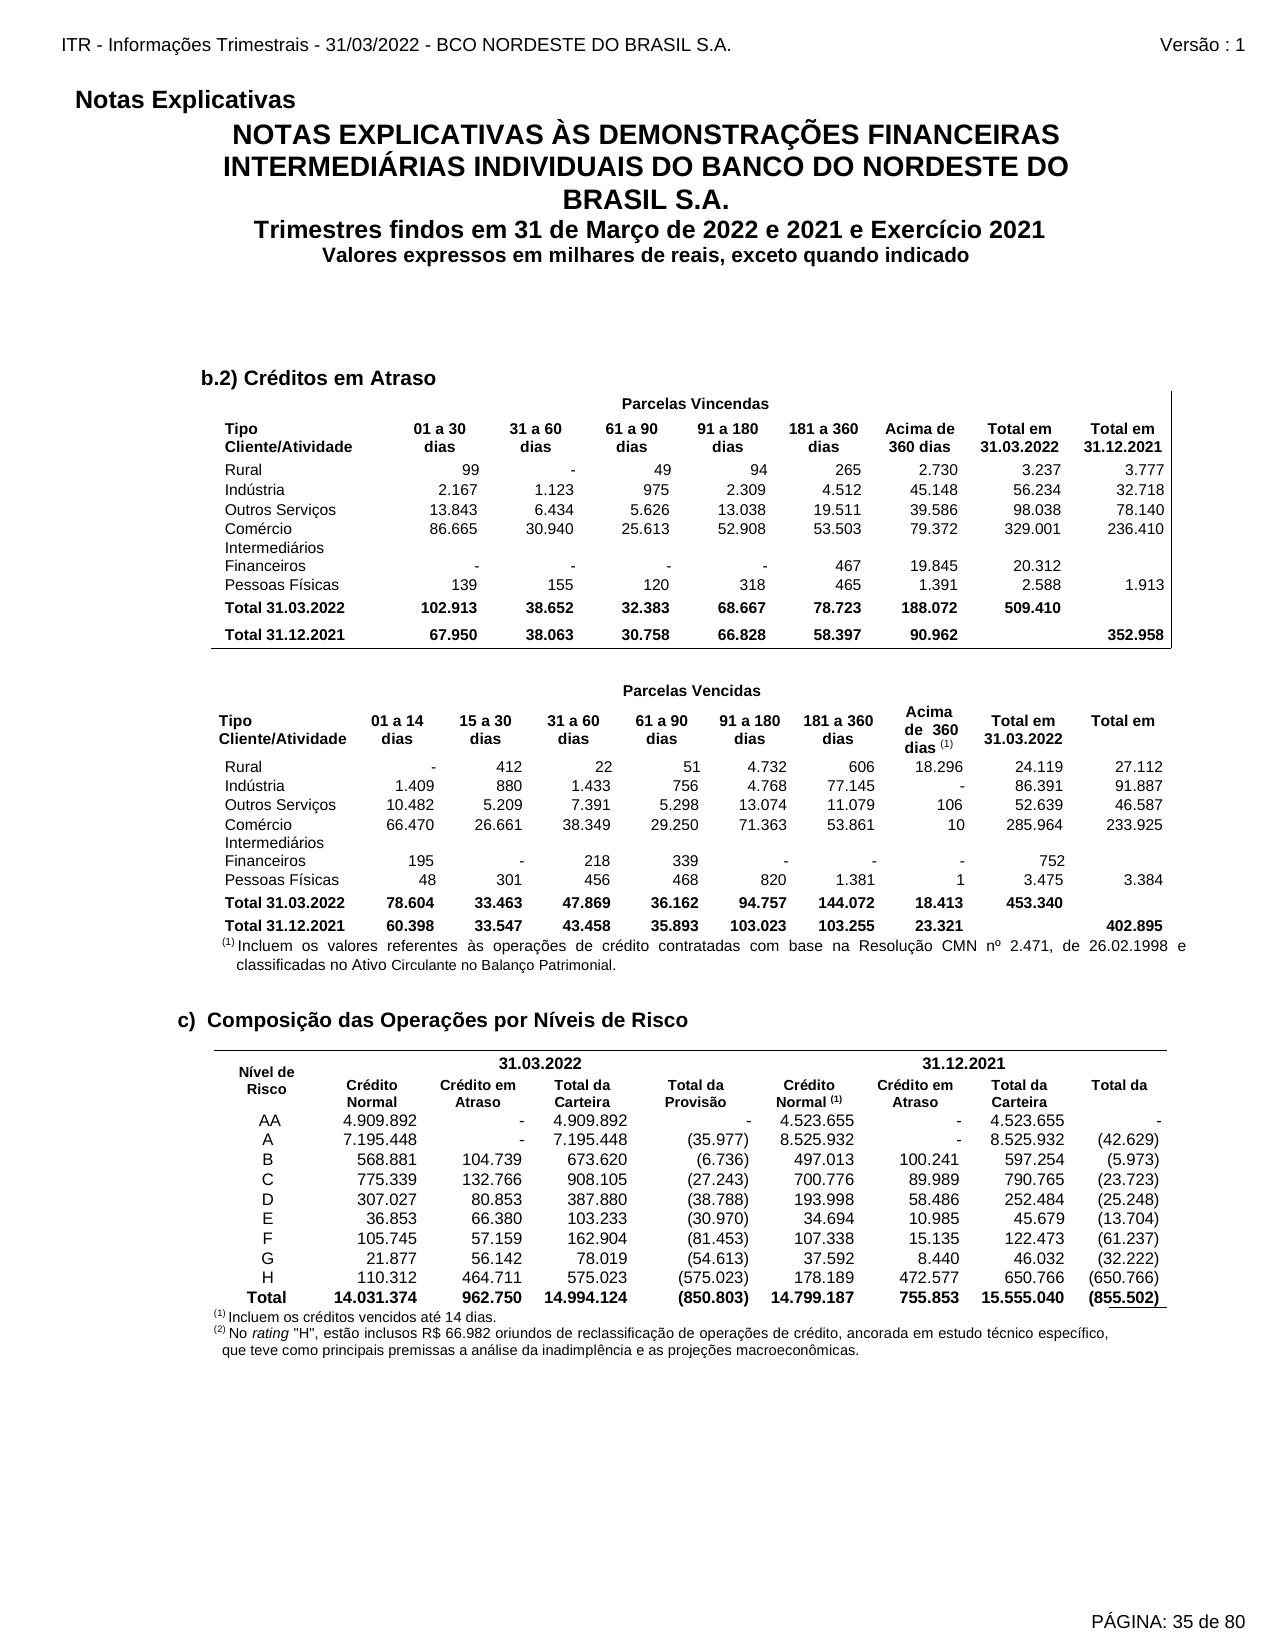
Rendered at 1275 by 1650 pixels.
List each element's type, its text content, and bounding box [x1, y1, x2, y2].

text C [257, 1170, 278, 1189]
text 66.828 [718, 626, 773, 644]
text Pessoas Físicas [224, 871, 353, 889]
text - [862, 1130, 962, 1149]
text - [634, 1111, 751, 1130]
text 2.309 [726, 481, 773, 499]
text Trimestres findos em 31 de Março de 2022 e 2021 e Exercício 2021 [251, 215, 1048, 244]
text (54.613) [687, 1248, 756, 1268]
text 31 a 60 dias [547, 712, 604, 748]
text 39.586 [910, 500, 965, 518]
text 456 [584, 871, 618, 889]
text 31.12.2021 [917, 1054, 1010, 1073]
text 106 [937, 796, 970, 814]
text 4.909.892 [553, 1111, 634, 1130]
text 61 a 90 dias [605, 420, 663, 456]
text 89.989 [908, 1170, 967, 1189]
text Intermediários [224, 538, 388, 556]
text D [257, 1189, 278, 1209]
text 91 a 180 dias [697, 420, 763, 456]
text Total 31.03.2022 [224, 894, 353, 912]
text 53.503 [813, 520, 869, 538]
text 14.799.187 [771, 1288, 862, 1307]
text (25.248) [1097, 1189, 1167, 1209]
text 103.233 [567, 1209, 634, 1228]
text (5.973) [1107, 1150, 1167, 1169]
text Crédito em [436, 1077, 520, 1093]
text 465 [835, 576, 869, 594]
text 37.592 [803, 1248, 862, 1268]
text 155 [547, 576, 581, 594]
text 301 [496, 871, 529, 889]
text Outros Serviços [224, 500, 388, 518]
text 962.750 [462, 1288, 529, 1307]
text Total da [1091, 1077, 1167, 1093]
text 15.135 [908, 1229, 967, 1248]
text Carteira [554, 1093, 634, 1110]
text 7.391 [571, 796, 618, 814]
text 45.679 [1014, 1209, 1072, 1228]
text 26.661 [474, 815, 529, 833]
text Intermediários [224, 834, 353, 852]
text 673.620 [567, 1150, 634, 1169]
text NOTAS EXPLICATIVAS ÀS DEMONSTRAÇÕES FINANCEIRAS INTERMEDIÁRIAS INDIVIDUAIS DO BANCO DO NORDESTE DO BRASIL S.A. [219, 118, 1070, 215]
text 14.031.374 [333, 1288, 424, 1307]
text Crédito [346, 1077, 424, 1093]
text Acima de 360 dias (1) [904, 703, 958, 757]
text b.2) Créditos em Atraso [201, 367, 437, 390]
text (650.766) [1088, 1268, 1167, 1287]
text 120 [643, 576, 677, 594]
text Total em [987, 420, 1068, 438]
text 103.023 [730, 917, 794, 935]
text Tipo [224, 420, 388, 438]
text 102.913 [421, 599, 484, 617]
text - [677, 556, 767, 574]
text - [882, 777, 965, 795]
text 66.470 [386, 815, 441, 833]
text Composição das Operações por Níveis de Risco [207, 1008, 688, 1032]
text Crédito em [873, 1077, 957, 1093]
text (575.023) [678, 1268, 756, 1287]
text - [484, 461, 575, 479]
text Total 31.12.2021 [224, 917, 353, 935]
text 49 [581, 461, 671, 479]
text 19.845 [910, 556, 965, 574]
text 01 a 30 dias [413, 420, 471, 456]
text Atraso [888, 1093, 942, 1110]
text 1.913 [1125, 576, 1171, 594]
text 46.587 [1115, 796, 1170, 814]
text 13.074 [739, 796, 794, 814]
text 36.853 [366, 1209, 424, 1228]
text 650.766 [1004, 1268, 1072, 1287]
text 32.718 [1116, 481, 1171, 499]
text - [353, 758, 436, 776]
text 11.079 [827, 796, 882, 814]
text Cliente/Atividade [218, 730, 353, 748]
text (27.243) [687, 1170, 756, 1189]
text 820 [760, 871, 794, 889]
text 94 [677, 461, 767, 479]
text 472.577 [899, 1268, 967, 1287]
text Valores expressos em milhares de reais, exceto quando indicado [318, 244, 973, 268]
text 56.142 [471, 1248, 529, 1268]
text 107.338 [794, 1229, 862, 1248]
text 329.001 [1004, 520, 1068, 538]
text Total da [668, 1077, 756, 1093]
text 33.547 [474, 917, 529, 935]
text 1.381 [836, 871, 882, 889]
text F [258, 1229, 277, 1248]
text E [258, 1209, 278, 1228]
text 4.768 [747, 777, 794, 795]
text (2) No rating "H", estão inclusos R$ 66.982 oriundos de reclassificação de operações de crédito, ancorada em estudo técnico específico, que teve como principais premissas a análise da inadimplência e as projeções macroeconômicas. [214, 1325, 1109, 1359]
text (850.803) [678, 1288, 756, 1307]
text 71.363 [739, 815, 794, 833]
text 218 [584, 852, 618, 870]
text 56.234 [1013, 481, 1068, 499]
text Nível de [238, 1064, 319, 1081]
text 34.694 [803, 1209, 862, 1228]
text 15 a 30 dias [459, 712, 516, 748]
text 22 [529, 758, 612, 776]
text 318 [739, 576, 773, 594]
text 52.639 [1015, 796, 1070, 814]
text 86.665 [429, 520, 484, 538]
text 36.162 [651, 894, 706, 912]
text 575.023 [567, 1268, 634, 1287]
text 47.869 [562, 894, 618, 912]
text Total da [991, 1077, 1072, 1093]
text 1.409 [395, 777, 441, 795]
text 60.398 [386, 917, 441, 935]
text 132.766 [462, 1170, 529, 1189]
text Cliente/Atividade [224, 438, 388, 456]
text (855.502) [1088, 1288, 1167, 1307]
text 90.962 [910, 626, 965, 644]
text 31.03.2022 [984, 730, 1070, 748]
text 100.241 [899, 1150, 967, 1169]
text Financeiros [224, 556, 388, 574]
text Rural [224, 461, 388, 479]
text 4.523.655 [990, 1111, 1072, 1130]
text 10.985 [908, 1209, 967, 1228]
text Total em [1090, 420, 1171, 438]
text - [388, 556, 479, 574]
text 464.711 [462, 1268, 529, 1287]
text 139 [451, 576, 484, 594]
text 35.893 [651, 917, 706, 935]
text Rural [224, 758, 353, 776]
text 1 [882, 871, 965, 889]
text 104.739 [462, 1150, 529, 1169]
text 307.027 [357, 1189, 424, 1209]
text 144.072 [818, 894, 882, 912]
text 31.03.2022 [980, 438, 1068, 456]
text Indústria [224, 777, 353, 795]
text Parcelas Vencidas [618, 681, 765, 699]
text - [862, 1111, 962, 1130]
text 110.312 [357, 1268, 424, 1287]
text 790.765 [1004, 1170, 1072, 1189]
text 908.105 [567, 1170, 634, 1189]
text (42.629) [1097, 1130, 1167, 1149]
text 19.511 [813, 500, 869, 518]
text - [882, 852, 965, 870]
text 20.312 [1013, 556, 1068, 574]
text 606 [849, 758, 882, 776]
text 99 [388, 461, 479, 479]
text 38.652 [526, 599, 581, 617]
text 880 [496, 777, 529, 795]
text 66.380 [471, 1209, 529, 1228]
text 497.013 [794, 1150, 862, 1169]
text (32.222) [1097, 1248, 1167, 1268]
text 51 [618, 758, 700, 776]
text 252.484 [1004, 1189, 1072, 1209]
text 103.255 [818, 917, 882, 935]
text 14.994.124 [544, 1288, 634, 1307]
text - [424, 1130, 524, 1149]
text 24.119 [1015, 758, 1070, 776]
text 5.209 [483, 796, 529, 814]
text 78.019 [576, 1248, 634, 1268]
text 4.523.655 [780, 1111, 862, 1130]
text 2.730 [918, 461, 965, 479]
text 4.909.892 [343, 1111, 424, 1130]
text Parcelas Vincendas [617, 394, 773, 412]
text 181 a 360 dias [803, 712, 878, 748]
text 45.148 [910, 481, 965, 499]
text Outros Serviços [224, 796, 353, 814]
text 178.189 [794, 1268, 862, 1287]
text 94.757 [739, 894, 794, 912]
text (30.970) [687, 1209, 756, 1228]
text 509.410 [1004, 599, 1068, 617]
text 3.475 [1024, 871, 1070, 889]
text 18.296 [915, 758, 970, 776]
text 1.433 [571, 777, 618, 795]
text 91 a 180 dias [719, 712, 785, 748]
text Financeiros [224, 852, 353, 870]
text 7.195.448 [553, 1130, 634, 1149]
text (23.723) [1097, 1170, 1167, 1189]
text (35.977) [687, 1130, 756, 1149]
text 86.391 [1015, 777, 1070, 795]
text (38.788) [687, 1189, 756, 1209]
text - [581, 556, 671, 574]
text 52.908 [718, 520, 773, 538]
text (6.736) [696, 1150, 756, 1169]
text 80.853 [471, 1189, 529, 1209]
text 285.964 [1006, 815, 1070, 833]
text 32.383 [621, 599, 677, 617]
text c) [177, 1008, 198, 1032]
text Carteira [991, 1093, 1072, 1110]
text 3.777 [1125, 461, 1171, 479]
text (81.453) [687, 1229, 756, 1248]
text - [424, 1111, 524, 1130]
text 10.482 [386, 796, 441, 814]
text Normal (1) [776, 1093, 862, 1110]
text 29.250 [651, 815, 706, 833]
text 6.434 [534, 500, 581, 518]
text 78.604 [386, 894, 441, 912]
text 236.410 [1107, 520, 1171, 538]
text Total [247, 1288, 319, 1307]
text 30.940 [526, 520, 581, 538]
text Normal [347, 1093, 424, 1110]
text 61 a 90 dias [635, 712, 693, 748]
text 387.880 [567, 1189, 634, 1209]
text 752 [970, 852, 1065, 870]
text 775.339 [357, 1170, 424, 1189]
text (13.704) [1097, 1209, 1167, 1228]
text Total da [554, 1077, 634, 1093]
text 755.853 [899, 1288, 967, 1307]
text Acima de [885, 420, 965, 438]
text 98.038 [1013, 500, 1068, 518]
text (61.237) [1097, 1229, 1167, 1248]
text 4.732 [747, 758, 794, 776]
text 67.950 [429, 626, 484, 644]
text 23.321 [915, 917, 970, 935]
text 8.525.932 [990, 1130, 1072, 1149]
text 4.512 [822, 481, 869, 499]
text 597.254 [1004, 1150, 1072, 1169]
text 193.998 [794, 1189, 862, 1209]
text 700.776 [794, 1170, 862, 1189]
text 412 [496, 758, 529, 776]
text 453.340 [1006, 894, 1070, 912]
text 48 [353, 871, 436, 889]
text 8.440 [918, 1248, 967, 1268]
text Pessoas Físicas [224, 576, 388, 594]
text 46.032 [1013, 1248, 1072, 1268]
text 122.473 [1004, 1229, 1072, 1248]
text 195 [408, 852, 441, 870]
text 13.843 [429, 500, 484, 518]
text 68.667 [718, 599, 773, 617]
text 360 dias [889, 438, 965, 456]
text - [706, 852, 788, 870]
text - [484, 556, 575, 574]
text 18.413 [915, 894, 970, 912]
text 2.167 [438, 481, 484, 499]
text 30.758 [621, 626, 677, 644]
text 265 [835, 461, 869, 479]
text 78.140 [1116, 500, 1171, 518]
text 78.723 [813, 599, 869, 617]
text Versão : 1 [1160, 35, 1248, 56]
text 756 [672, 777, 706, 795]
text 25.613 [621, 520, 677, 538]
text 01 a 14 dias [371, 712, 428, 748]
text 3.237 [1022, 461, 1068, 479]
text 57.159 [471, 1229, 529, 1248]
text 58.486 [908, 1189, 967, 1209]
text 339 [672, 852, 706, 870]
text Crédito [783, 1077, 862, 1093]
text Total 31.12.2021 [224, 626, 388, 644]
text 27.112 [1115, 758, 1170, 776]
text A [258, 1130, 278, 1149]
text H [257, 1268, 278, 1287]
text 8.525.932 [780, 1130, 862, 1149]
text 3.384 [1123, 871, 1170, 889]
text 43.458 [562, 917, 618, 935]
text 53.861 [827, 815, 882, 833]
text Provisão [664, 1093, 756, 1110]
text 91.887 [1115, 777, 1170, 795]
text Comércio [224, 815, 353, 833]
text 31.03.2022 [494, 1054, 586, 1073]
text 77.145 [827, 777, 882, 795]
text 5.626 [630, 500, 677, 518]
text - [441, 852, 524, 870]
text 1.123 [534, 481, 581, 499]
text 105.745 [357, 1229, 424, 1248]
text 79.372 [910, 520, 965, 538]
text 1.391 [918, 576, 965, 594]
text 38.349 [562, 815, 618, 833]
text 13.038 [718, 500, 773, 518]
text 233.925 [1106, 815, 1170, 833]
text 402.895 [1106, 917, 1170, 935]
text 5.298 [659, 796, 706, 814]
text 181 a 360 dias [788, 420, 863, 456]
text 975 [643, 481, 677, 499]
text 33.463 [474, 894, 529, 912]
text 38.063 [526, 626, 581, 644]
text Tipo [218, 712, 353, 730]
text 15.555.040 [981, 1288, 1072, 1307]
text - [794, 852, 877, 870]
text Notas Explicativas [73, 86, 1069, 114]
text Indústria [224, 481, 388, 499]
text 58.397 [813, 626, 869, 644]
text 31 a 60 dias [509, 420, 567, 456]
text PÁGINA: 35 de 80 [1091, 1612, 1248, 1633]
text 31.12.2021 [1083, 438, 1171, 456]
text Risco [247, 1081, 319, 1097]
text 188.072 [901, 599, 965, 617]
text Atraso [450, 1093, 505, 1110]
text 568.881 [357, 1150, 424, 1169]
text 21.877 [366, 1248, 424, 1268]
text G [257, 1248, 278, 1268]
text Total em [1091, 712, 1170, 730]
text AA [254, 1111, 285, 1130]
text 7.195.448 [343, 1130, 424, 1149]
text 2.588 [1022, 576, 1068, 594]
text 10 [882, 815, 965, 833]
text (1) Incluem os valores referentes às operações de crédito contratadas com base na Resolução CMN nº 2.471, de 26.02.1998 e classificadas no Ativo Circulante no Balanço Patrimonial. [222, 936, 1183, 974]
text (1) Incluem os créditos vencidos até 14 dias. [214, 1307, 1109, 1325]
text 352.958 [1107, 626, 1171, 644]
text Comércio [224, 520, 388, 538]
text 467 [835, 556, 869, 574]
text Total em [991, 712, 1070, 730]
text ITR - Informações Trimestrais - 31/03/2022 - BCO NORDESTE DO BRASIL S.A. [61, 35, 734, 56]
text B [258, 1150, 278, 1169]
text - [1072, 1111, 1162, 1130]
text 468 [672, 871, 706, 889]
text 162.904 [567, 1229, 634, 1248]
text Total 31.03.2022 [224, 599, 388, 617]
